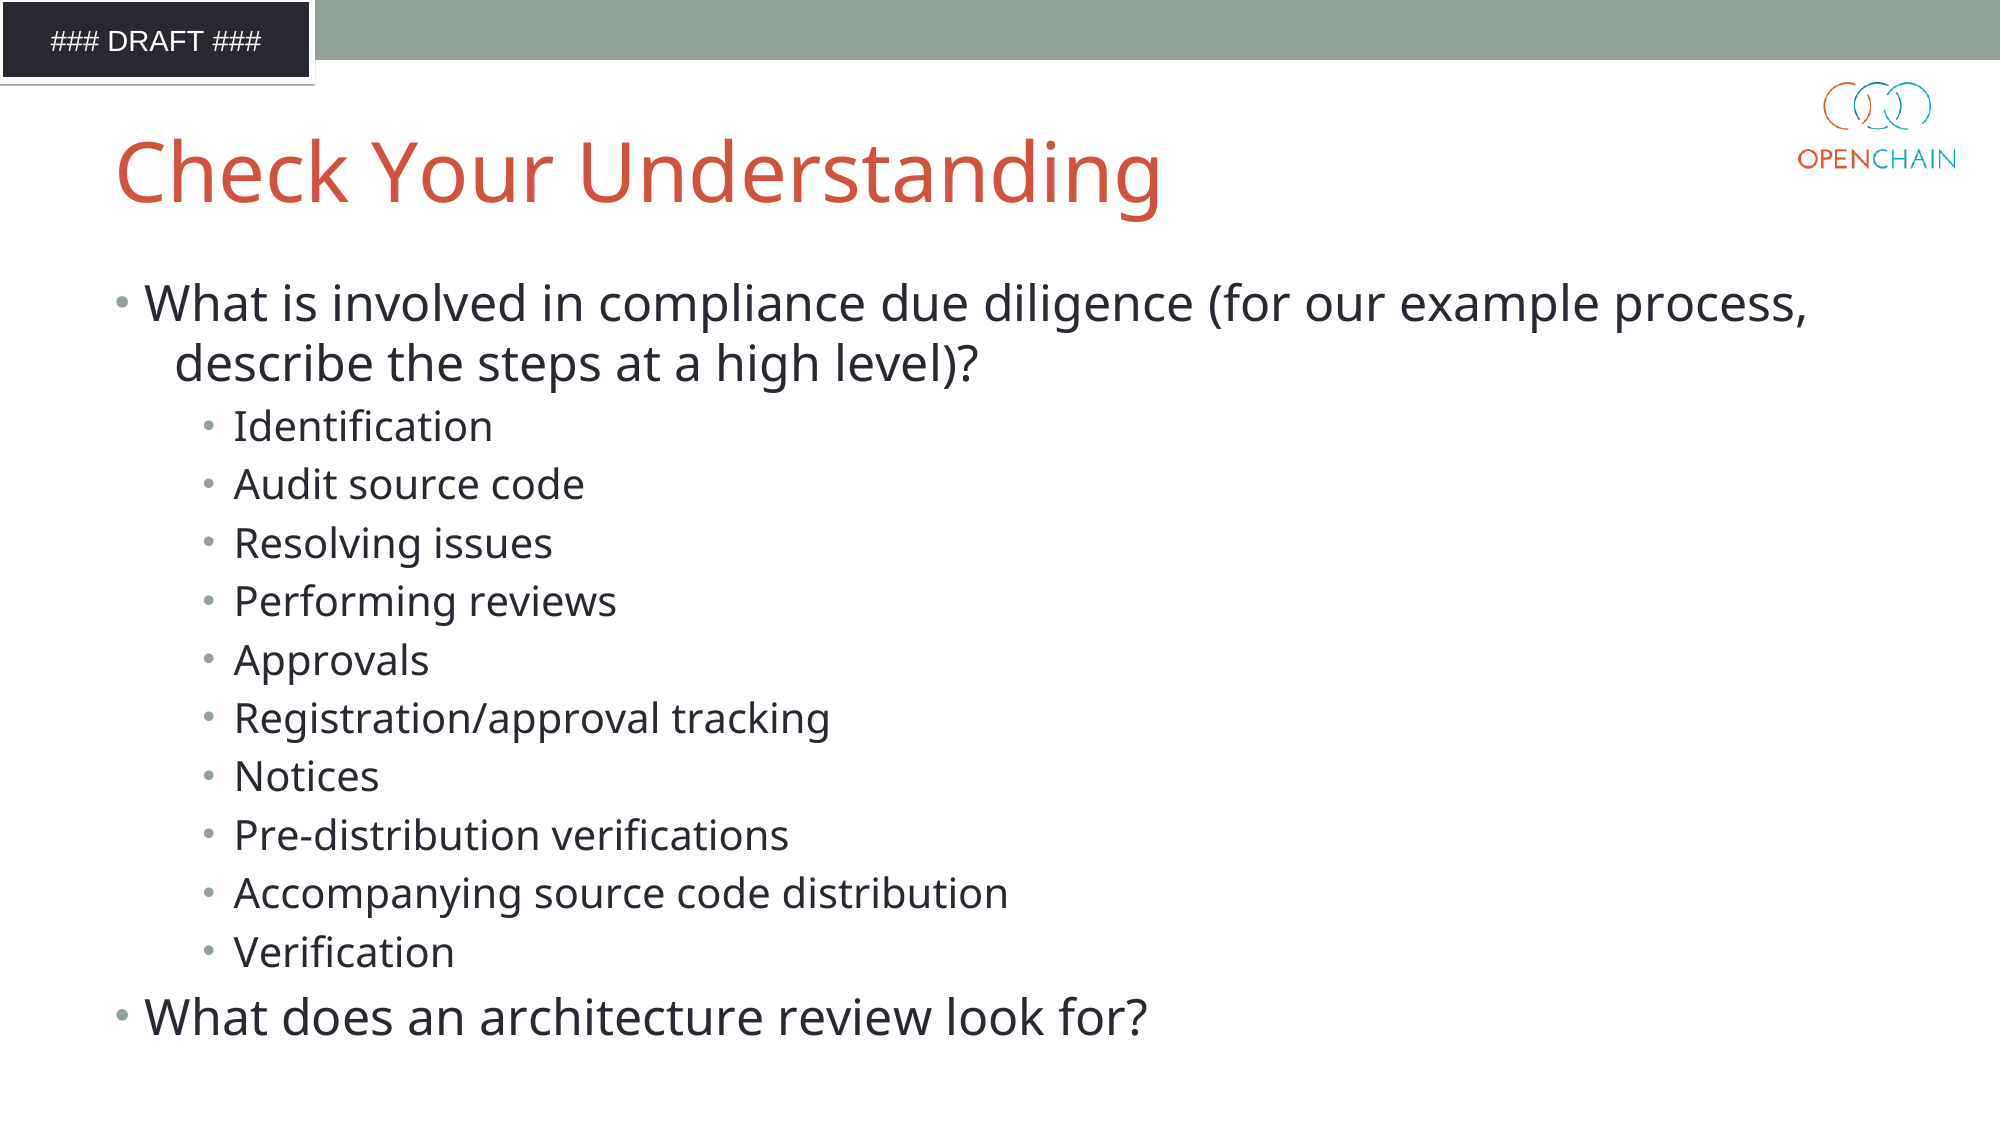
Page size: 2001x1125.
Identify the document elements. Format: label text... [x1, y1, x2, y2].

list What is involved in compliance due diligence (for our example process, describe the steps at a high level)? Identification Audit source code Resolving issues Performing reviews Approvals Registration/approval tracking Notices Pre-distribution verifications Accompanying source code distribution Verification What does an architecture review look for? [99, 263, 1900, 1064]
title Check Your Understanding [99, 87, 1900, 251]
